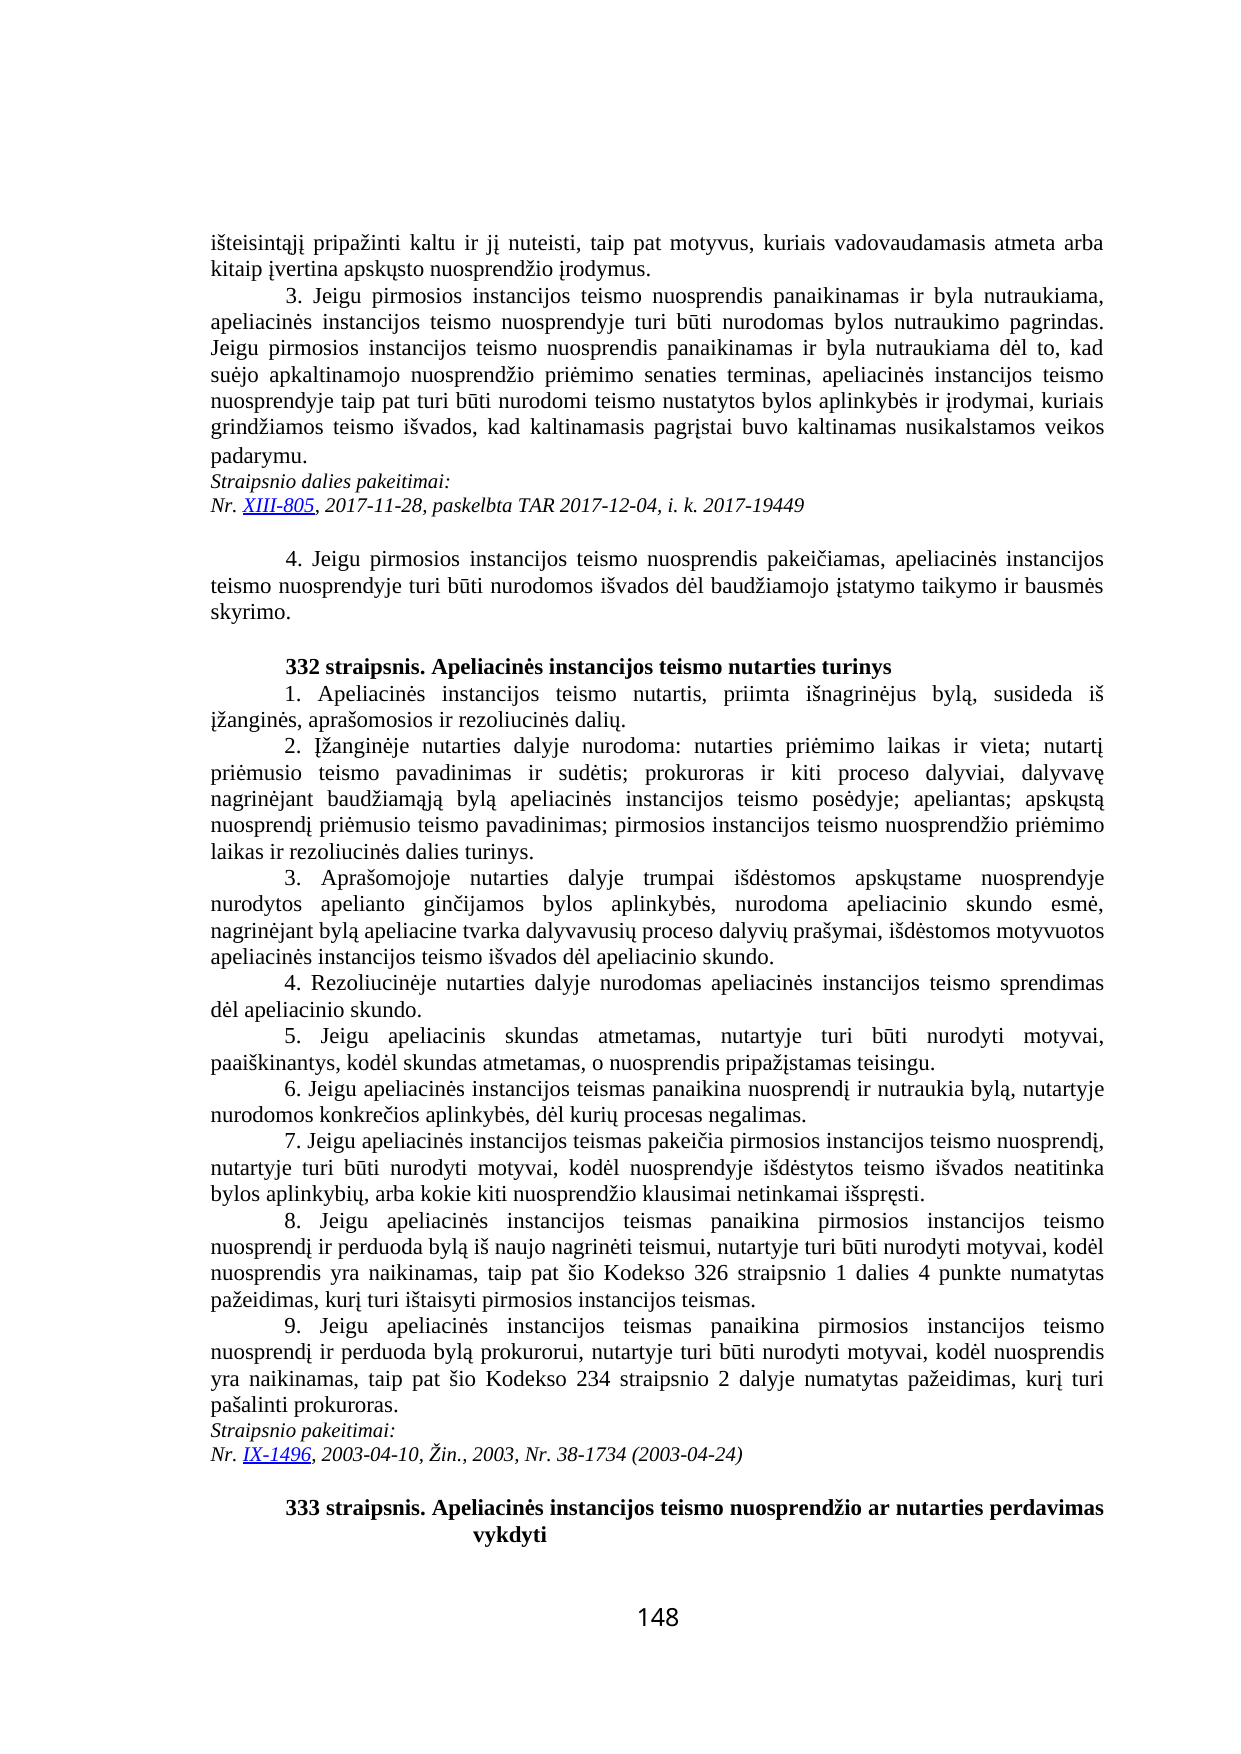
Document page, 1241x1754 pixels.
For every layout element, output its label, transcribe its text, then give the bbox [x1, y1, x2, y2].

text Straipsnio pakeitimai: [210, 1417, 1105, 1442]
text 4. Rezoliucinėje nutarties dalyje nurodomas apeliacinės instancijos teismo sprendimas dėl apeliacinio skundo. [210, 969, 1105, 1022]
text Nr. XIII-805, 2017-11-28, paskelbta TAR 2017-12-04, i. k. 2017-19449 [210, 493, 1105, 517]
text 333 straipsnis. Apeliacinės instancijos teismo nuosprendžio ar nutarties perdavimas vykdyti [285, 1494, 1105, 1547]
text 8. Jeigu apeliacinės instancijos teismas panaikina pirmosios instancijos teismo nuosprendį ir perduoda bylą iš naujo nagrinėti teismui, nutartyje turi būti nurodyti motyvai, kodėl nuosprendis yra naikinamas, taip pat šio Kodekso 326 straipsnio 1 dalies 4 punkte numatytas pažeidimas, kurį turi ištaisyti pirmosios instancijos teismas. [210, 1207, 1105, 1312]
text Nr. IX-1496, 2003-04-10, Žin., 2003, Nr. 38-1734 (2003-04-24) [210, 1442, 1105, 1466]
text 9. Jeigu apeliacinės instancijos teismas panaikina pirmosios instancijos teismo nuosprendį ir perduoda bylą prokurorui, nutartyje turi būti nurodyti motyvai, kodėl nuosprendis yra naikinamas, taip pat šio Kodekso 234 straipsnio 2 dalyje numatytas pažeidimas, kurį turi pašalinti prokuroras. [210, 1312, 1105, 1417]
text 3. Aprašomojoje nutarties dalyje trumpai išdėstomos apskųstame nuosprendyje nurodytos apelianto ginčijamos bylos aplinkybės, nurodoma apeliacinio skundo esmė, nagrinėjant bylą apeliacine tvarka dalyvavusių proceso dalyvių prašymai, išdėstomos motyvuotos apeliacinės instancijos teismo išvados dėl apeliacinio skundo. [210, 864, 1105, 969]
text 6. Jeigu apeliacinės instancijos teismas panaikina nuosprendį ir nutraukia bylą, nutartyje nurodomos konkrečios aplinkybės, dėl kurių procesas negalimas. [210, 1075, 1105, 1128]
text išteisintąjį pripažinti kaltu ir jį nuteisti, taip pat motyvus, kuriais vadovaudamasis atmeta arba kitaip įvertina apskųsto nuosprendžio įrodymus. [210, 229, 1105, 282]
text 1. Apeliacinės instancijos teismo nutartis, priimta išnagrinėjus bylą, susideda iš įžanginės, aprašomosios ir rezoliucinės dalių. [210, 679, 1105, 732]
text 2. Įžanginėje nutarties dalyje nurodoma: nutarties priėmimo laikas ir vieta; nutartį priėmusio teismo pavadinimas ir sudėtis; prokuroras ir kiti proceso dalyviai, dalyvavę nagrinėjant baudžiamąją bylą apeliacinės instancijos teismo posėdyje; apeliantas; apskųstą nuosprendį priėmusio teismo pavadinimas; pirmosios instancijos teismo nuosprendžio priėmimo laikas ir rezoliucinės dalies turinys. [210, 732, 1105, 864]
text 7. Jeigu apeliacinės instancijos teismas pakeičia pirmosios instancijos teismo nuosprendį, nutartyje turi būti nurodyti motyvai, kodėl nuosprendyje išdėstytos teismo išvados neatitinka bylos aplinkybių, arba kokie kiti nuosprendžio klausimai netinkamai išspręsti. [210, 1128, 1105, 1207]
text 5. Jeigu apeliacinis skundas atmetamas, nutartyje turi būti nurodyti motyvai, paaiškinantys, kodėl skundas atmetamas, o nuosprendis pripažįstamas teisingu. [210, 1022, 1105, 1075]
text 332 straipsnis. Apeliacinės instancijos teismo nutarties turinys [210, 653, 1105, 679]
text 4. Jeigu pirmosios instancijos teismo nuosprendis pakeičiamas, apeliacinės instancijos teismo nuosprendyje turi būti nurodomos išvados dėl baudžiamojo įstatymo taikymo ir bausmės skyrimo. [210, 545, 1105, 624]
text 3. Jeigu pirmosios instancijos teismo nuosprendis panaikinamas ir byla nutraukiama, apeliacinės instancijos teismo nuosprendyje turi būti nurodomas bylos nutraukimo pagrindas. Jeigu pirmosios instancijos teismo nuosprendis panaikinamas ir byla nutraukiama dėl to, kad suėjo apkaltinamojo nuosprendžio priėmimo senaties terminas, apeliacinės instancijos teismo nuosprendyje taip pat turi būti nurodomi teismo nustatytos bylos aplinkybės ir įrodymai, kuriais grindžiamos teismo išvados, kad kaltinamasis pagrįstai buvo kaltinamas nusikalstamos veikos padarymu. [210, 282, 1105, 468]
text Straipsnio dalies pakeitimai: [210, 468, 1105, 493]
